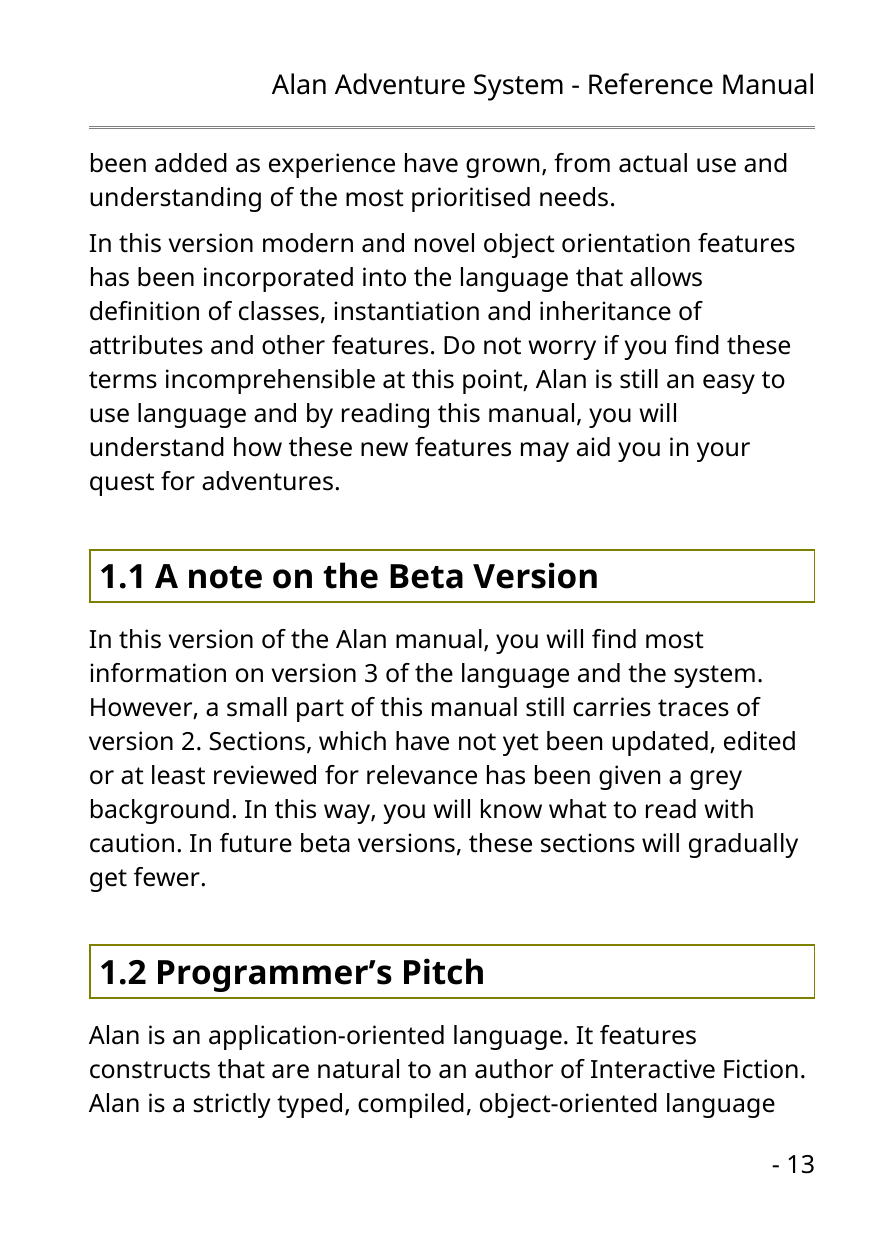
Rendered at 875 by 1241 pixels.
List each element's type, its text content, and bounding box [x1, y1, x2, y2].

text been added as experience have grown, from actual use and understanding of the most prioritised needs. [88, 146, 815, 213]
subtitle Programmer’s Pitch [91, 946, 814, 997]
text In this version modern and novel object orientation features has been incorporated into the language that allows definition of classes, instantiation and inheritance of attributes and other features. Do not worry if you find these terms incomprehensible at this point, Alan is still an easy to use language and by reading this manual, you will understand how these new features may aid you in your quest for adventures. [88, 226, 815, 498]
text Alan is an application-oriented language. It features constructs that are natural to an author of Interactive Fiction. Alan is a strictly typed, compiled, object-oriented language [88, 1018, 815, 1119]
subtitle A note on the Beta Version [91, 551, 814, 601]
text In this version of the Alan manual, you will find most information on version 3 of the language and the system. However, a small part of this manual still carries traces of version 2. Sections, which have not yet been updated, edited or at least reviewed for relevance has been given a grey background. In this way, you will know what to read with caution. In future beta versions, these sections will gradually get fewer. [88, 622, 815, 894]
